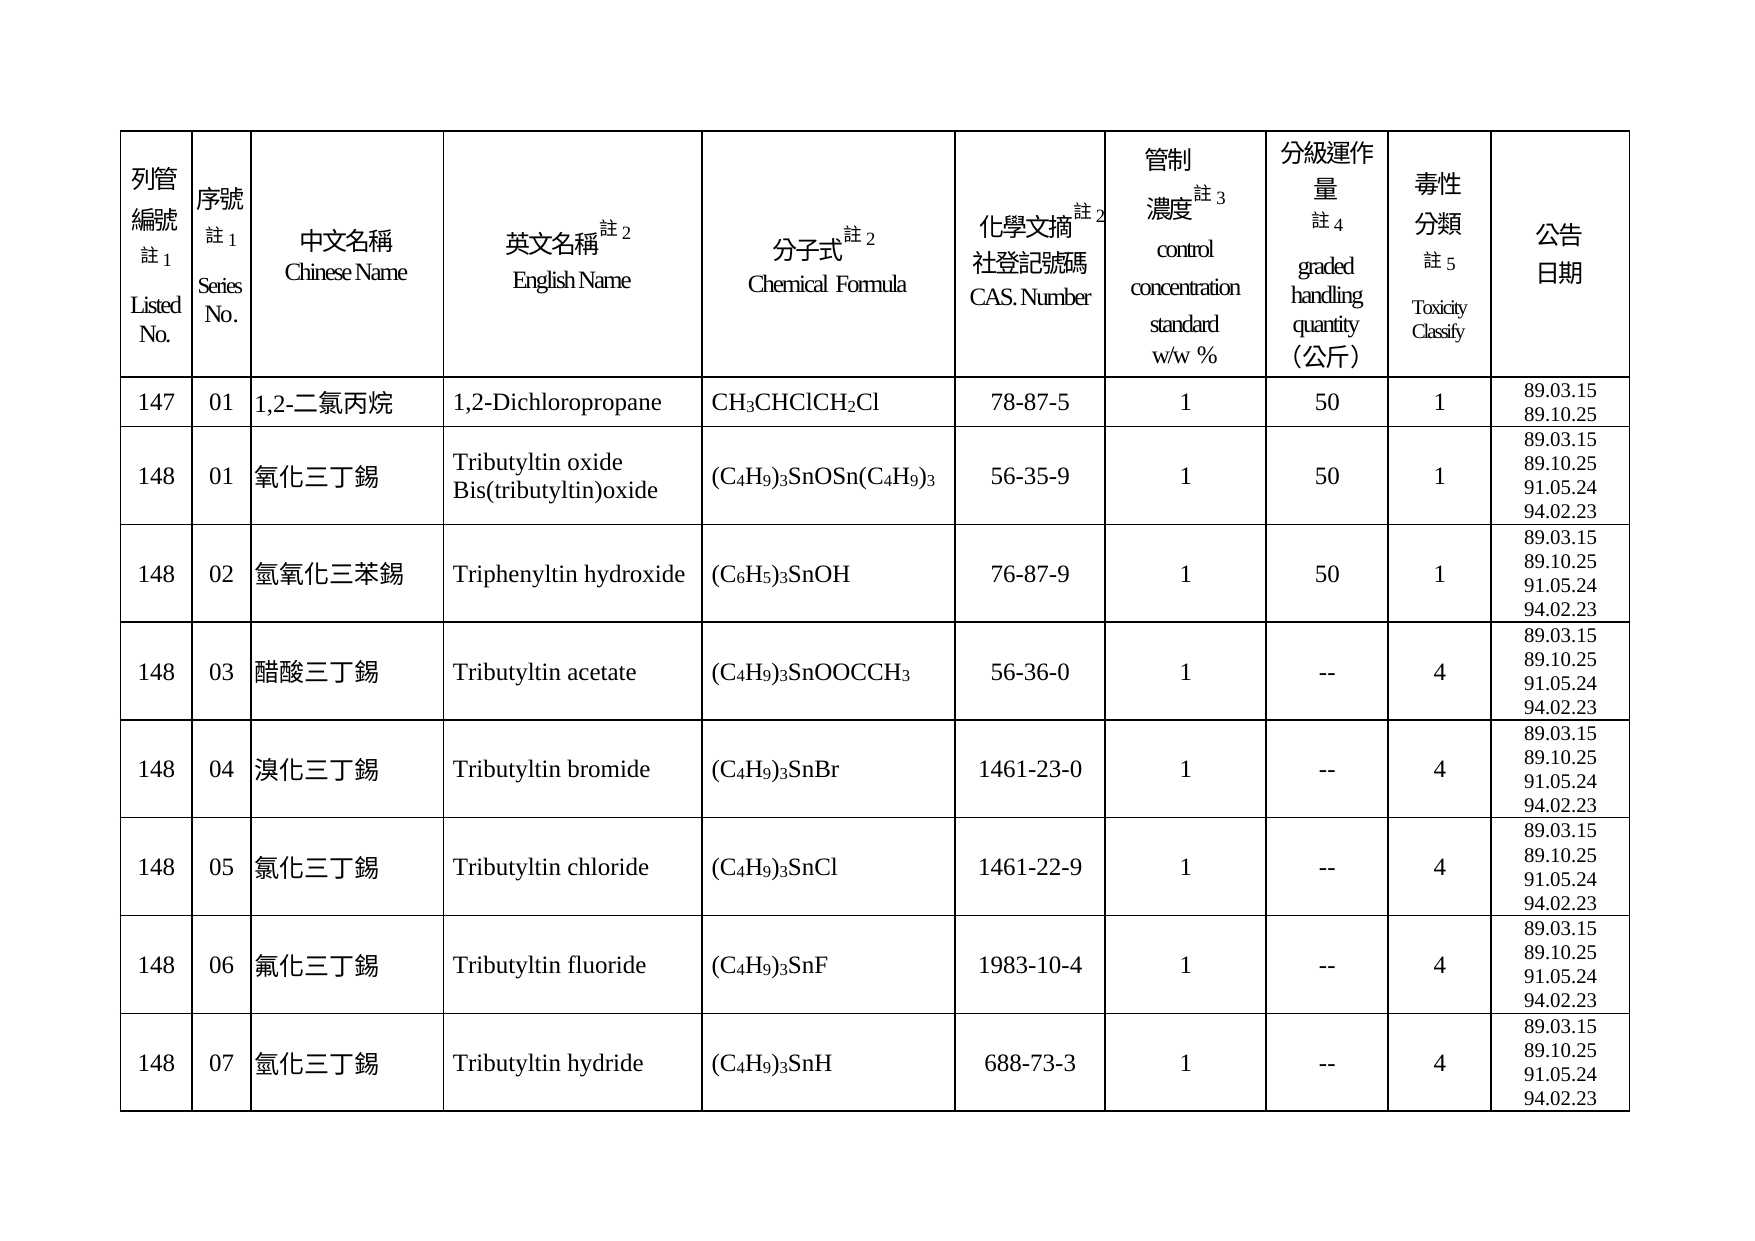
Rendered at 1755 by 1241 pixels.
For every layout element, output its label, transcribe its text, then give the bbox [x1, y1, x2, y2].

table_cell 1 [1389, 378, 1490, 426]
table_cell 147 [121, 378, 191, 426]
table_header 序號 註1 Series No. [193, 132, 250, 376]
table_cell 148 [121, 623, 191, 719]
table_cell 1461-23-0 [956, 721, 1104, 817]
table_cell 4 [1389, 916, 1490, 1012]
table_cell Tributyltin fluoride [444, 916, 701, 1012]
table_cell 氧化三丁錫 [252, 427, 443, 523]
table_cell 50 [1267, 378, 1387, 426]
table_header 分級運作量 註4 graded handling quantity （公斤） [1267, 132, 1387, 376]
table_cell 1 [1106, 623, 1265, 719]
table_cell (C4H9)3SnF [703, 916, 954, 1012]
table_cell 1 [1106, 1014, 1265, 1110]
table_cell 1 [1106, 818, 1265, 915]
table_cell -- [1267, 1014, 1387, 1110]
table_cell 1983-10-4 [956, 916, 1104, 1012]
table_cell 醋酸三丁錫 [252, 623, 443, 719]
table_cell 89.03.15 89.10.25 91.05.24 94.02.23 [1492, 427, 1629, 523]
table_cell Tributyltin oxide Bis(tributyltin)oxide [444, 427, 701, 523]
table_cell 1 [1389, 525, 1490, 621]
table_cell -- [1267, 623, 1387, 719]
table_cell 89.03.15 89.10.25 91.05.24 94.02.23 [1492, 916, 1629, 1012]
table_cell 1 [1389, 427, 1490, 523]
table_cell 溴化三丁錫 [252, 721, 443, 817]
table_cell 50 [1267, 525, 1387, 621]
table_cell 148 [121, 818, 191, 915]
table_cell 1 [1106, 721, 1265, 817]
table_header 毒性 分類 註5 Toxicity Classify [1389, 132, 1490, 376]
table_cell 56-35-9 [956, 427, 1104, 523]
table_cell 4 [1389, 818, 1490, 915]
table_cell -- [1267, 818, 1387, 915]
table_cell 4 [1389, 721, 1490, 817]
table_cell 4 [1389, 1014, 1490, 1110]
table_cell 688-73-3 [956, 1014, 1104, 1110]
table_header 分子式註2 Chemical Formula [703, 132, 954, 376]
table_cell -- [1267, 916, 1387, 1012]
table_cell 01 [193, 427, 250, 523]
table_cell 氯化三丁錫 [252, 818, 443, 915]
table_cell Tributyltin acetate [444, 623, 701, 719]
table_cell 89.03.15 89.10.25 91.05.24 94.02.23 [1492, 525, 1629, 621]
table_cell 1 [1106, 916, 1265, 1012]
table_cell Tributyltin bromide [444, 721, 701, 817]
table_cell 05 [193, 818, 250, 915]
table_header 中文名稱 Chinese Name [252, 132, 443, 376]
table_cell (C4H9)3SnOOCCH3 [703, 623, 954, 719]
table_cell 氟化三丁錫 [252, 916, 443, 1012]
table_cell 148 [121, 525, 191, 621]
table_cell 78-87-5 [956, 378, 1104, 426]
table_cell 4 [1389, 623, 1490, 719]
table_cell 89.03.15 89.10.25 91.05.24 94.02.23 [1492, 1014, 1629, 1110]
table_cell 1 [1106, 427, 1265, 523]
table_cell 1 [1106, 525, 1265, 621]
table_cell 148 [121, 916, 191, 1012]
table_cell -- [1267, 721, 1387, 817]
table_cell 1 [1106, 378, 1265, 426]
table_cell 02 [193, 525, 250, 621]
table_header 公告 日期 [1492, 132, 1629, 376]
table_header 列管 編號 註1 Listed No. [121, 132, 191, 376]
table_cell (C4H9)3SnBr [703, 721, 954, 817]
table_header 管制 濃度註3 control concentration standard w/w % [1106, 132, 1265, 376]
table_cell 76-87-9 [956, 525, 1104, 621]
table_cell 07 [193, 1014, 250, 1110]
table_cell 89.03.15 89.10.25 [1492, 378, 1629, 426]
table_cell 148 [121, 1014, 191, 1110]
table_cell 89.03.15 89.10.25 91.05.24 94.02.23 [1492, 818, 1629, 915]
table_cell 04 [193, 721, 250, 817]
table_cell (C4H9)3SnH [703, 1014, 954, 1110]
table_cell Tributyltin chloride [444, 818, 701, 915]
table_cell 03 [193, 623, 250, 719]
table_cell 89.03.15 89.10.25 91.05.24 94.02.23 [1492, 721, 1629, 817]
table_cell 89.03.15 89.10.25 91.05.24 94.02.23 [1492, 623, 1629, 719]
table_cell (C4H9)3SnCl [703, 818, 954, 915]
table_cell (C6H5)3SnOH [703, 525, 954, 621]
table_cell Triphenyltin hydroxide [444, 525, 701, 621]
table_cell 1,2-Dichloropropane [444, 378, 701, 426]
table_cell Tributyltin hydride [444, 1014, 701, 1110]
table_cell 氫氧化三苯錫 [252, 525, 443, 621]
table_cell 氫化三丁錫 [252, 1014, 443, 1110]
table_cell 06 [193, 916, 250, 1012]
table_cell (C4H9)3SnOSn(C4H9)3 [703, 427, 954, 523]
table_header 英文名稱註2 English Name [444, 132, 701, 376]
table_cell 148 [121, 721, 191, 817]
table_cell 148 [121, 427, 191, 523]
table_cell CH3CHClCH2Cl [703, 378, 954, 426]
table_cell 56-36-0 [956, 623, 1104, 719]
table_cell 01 [193, 378, 250, 426]
table_cell 1,2-二氯丙烷 [252, 378, 443, 426]
table_header 化學文摘註2 社登記號碼 CAS. Number [956, 132, 1104, 376]
table_cell 50 [1267, 427, 1387, 523]
table_cell 1461-22-9 [956, 818, 1104, 915]
